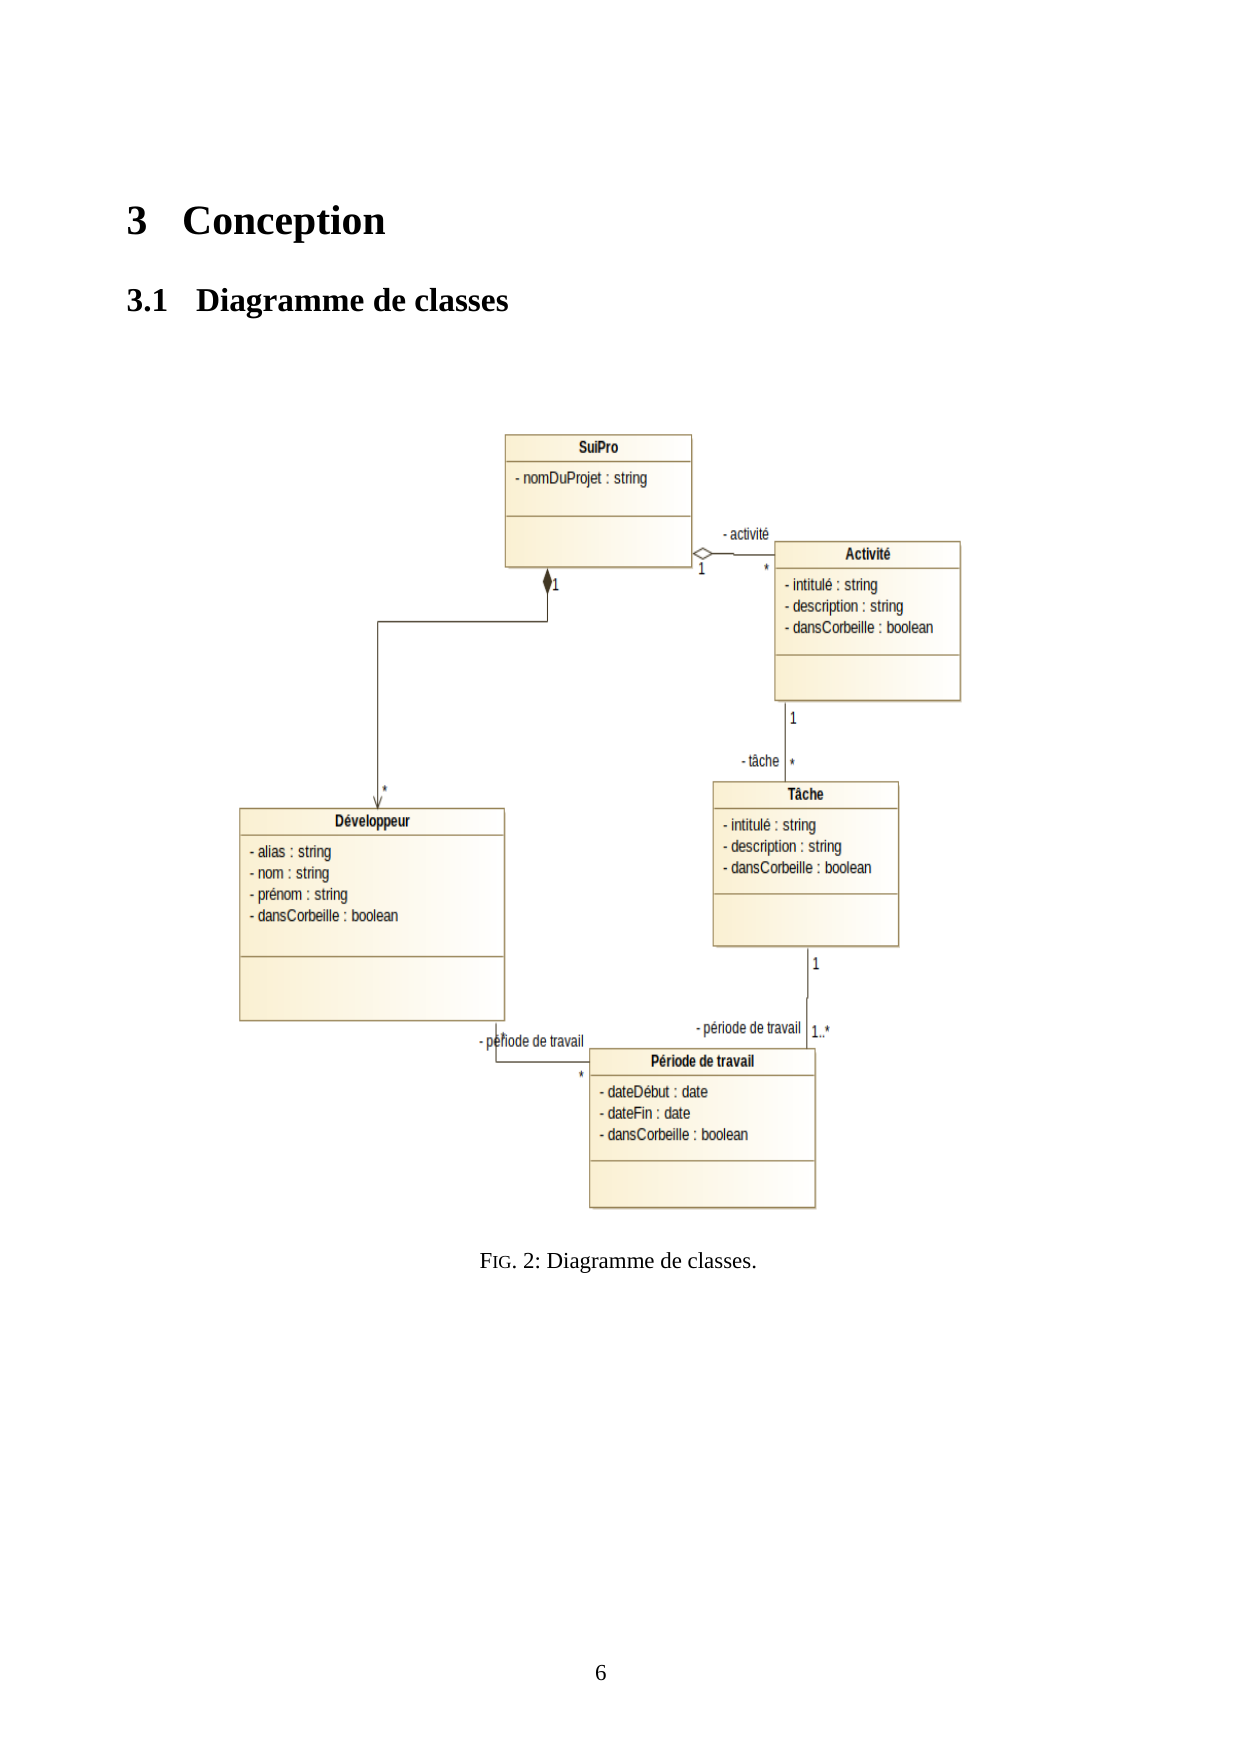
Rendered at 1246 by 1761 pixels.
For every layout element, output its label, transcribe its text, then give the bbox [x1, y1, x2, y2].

subtitle 3.1 Diagramme de classes [126, 281, 1075, 319]
subtitle 3 Conception [126, 195, 1075, 243]
picture [229, 421, 972, 1223]
text Fig. 2: Diagramme de classes. [126, 1247, 1075, 1273]
